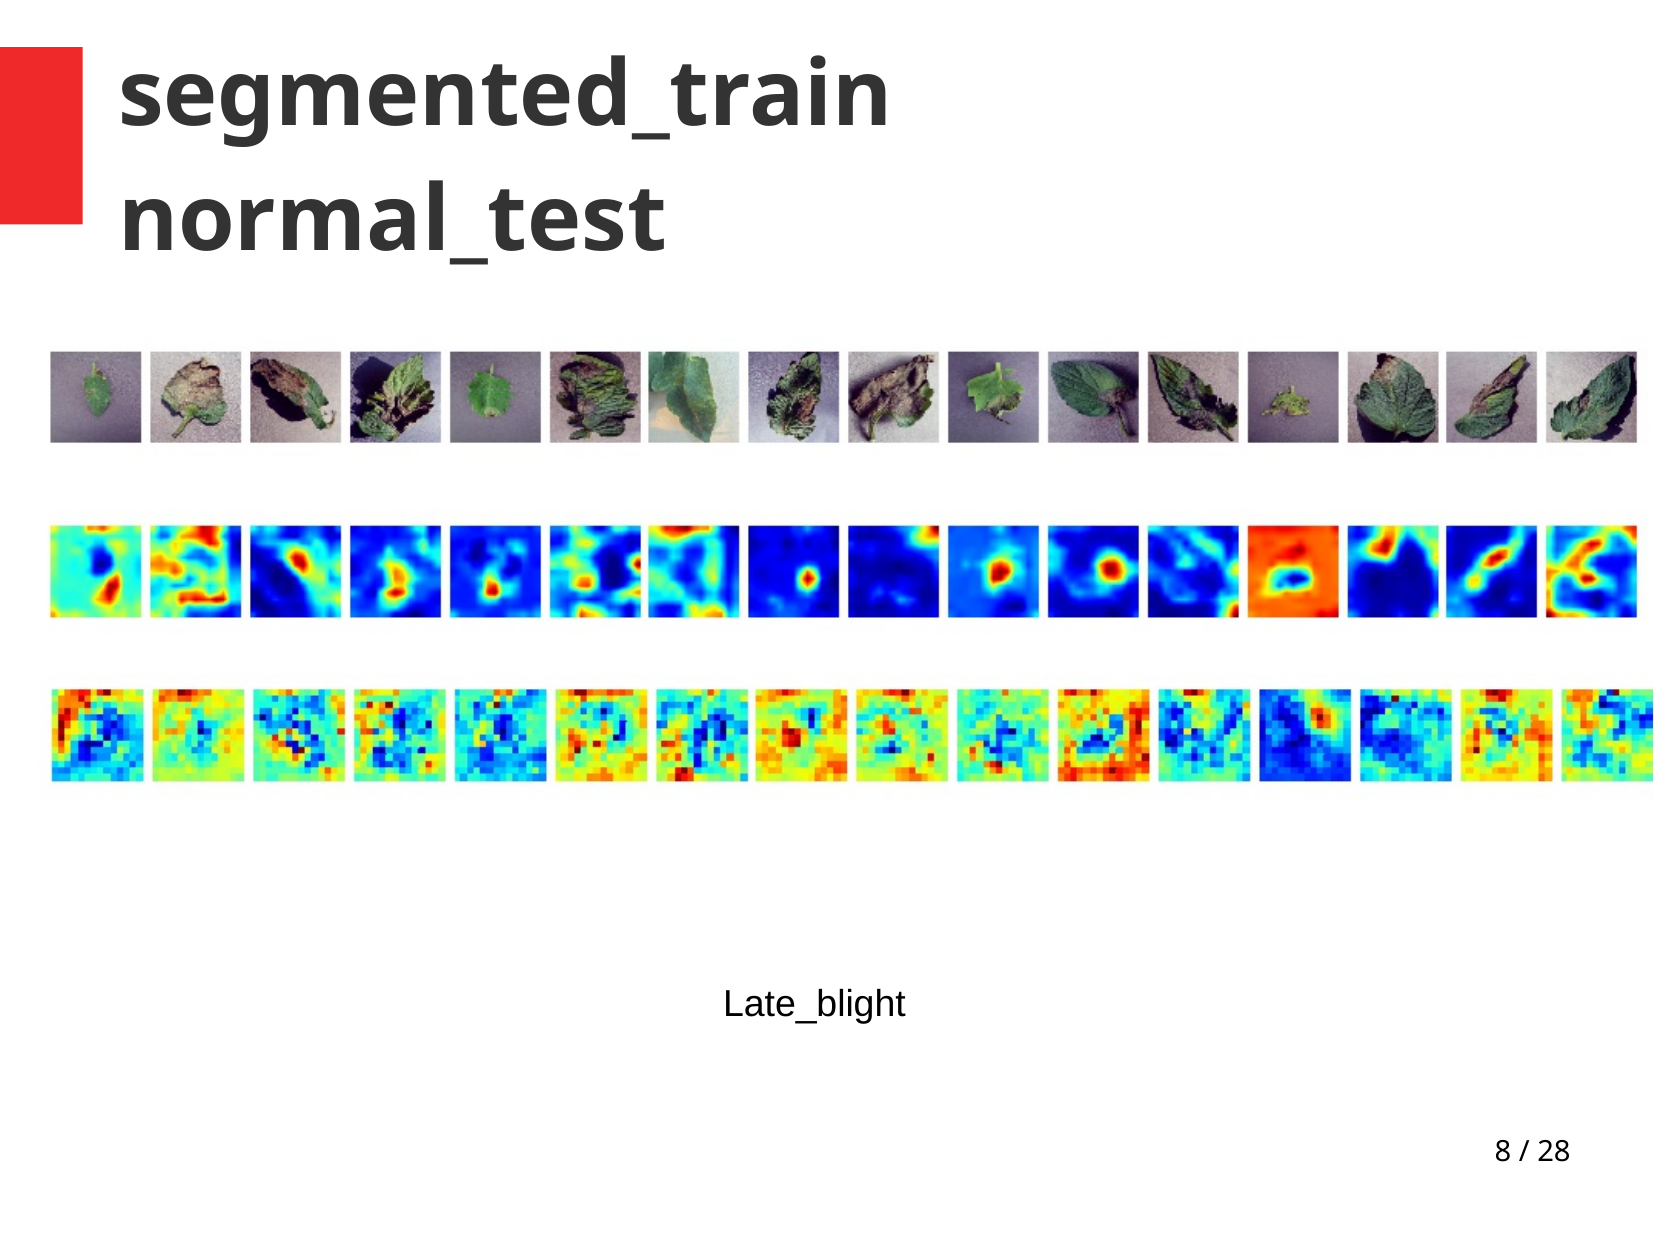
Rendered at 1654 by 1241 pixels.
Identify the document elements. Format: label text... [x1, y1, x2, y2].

title segmented_train normal_test [118, 45, 1571, 260]
picture [15, 674, 1654, 820]
text_box Late_blight [708, 975, 921, 1032]
picture [0, 335, 1654, 481]
picture [0, 509, 1654, 655]
